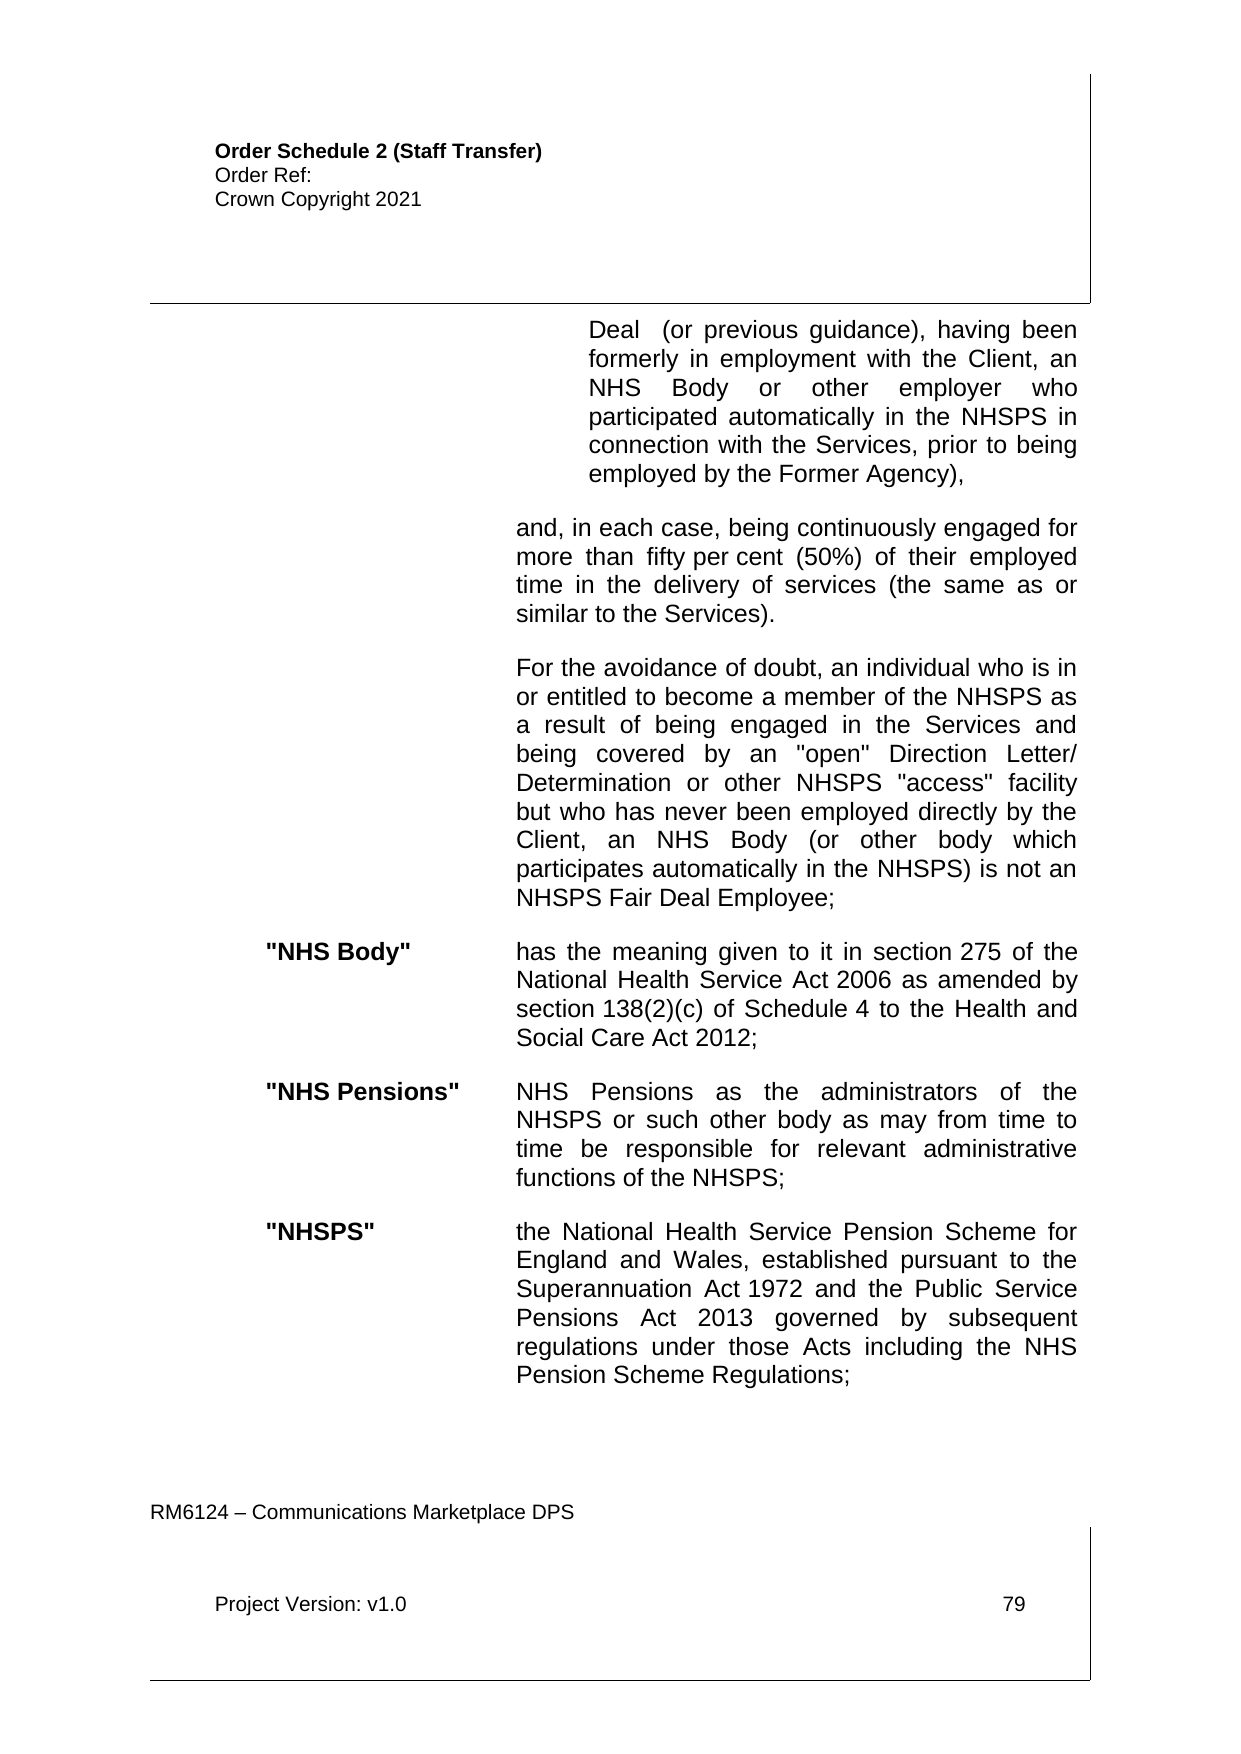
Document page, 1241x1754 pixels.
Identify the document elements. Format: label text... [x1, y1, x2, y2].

table_cell [504, 1402, 1090, 1455]
table_cell [150, 1402, 504, 1455]
table_cell [150, 640, 504, 924]
table_cell "NHS Body" [150, 924, 504, 1064]
table_cell [150, 500, 504, 640]
table_cell and, in each case, being continuously engaged for more than fifty per cent (50%) of their employed time in the delivery of services (the same as or similar to the Services). [504, 500, 1090, 640]
table_cell the National Health Service Pension Scheme for England and Wales, established pursuant to the Superannuation Act 1972 and the Public Service Pensions Act 2013 governed by subsequent regulations under those Acts including the NHS Pension Scheme Regulations; [504, 1204, 1090, 1402]
table_cell Deal (or previous guidance), having been formerly in employment with the Client, an NHS Body or other employer who participated automatically in the NHSPS in connection with the Services, prior to being employed by the Former Agency), [504, 303, 1090, 500]
table_cell "NHSPS" [150, 1204, 504, 1402]
table_cell [150, 303, 504, 500]
table_cell has the meaning given to it in section 275 of the National Health Service Act 2006 as amended by section 138(2)(c) of Schedule 4 to the Health and Social Care Act 2012; [504, 924, 1090, 1064]
table_cell NHS Pensions as the administrators of the NHSPS or such other body as may from time to time be responsible for relevant administrative functions of the NHSPS; [504, 1064, 1090, 1204]
table_cell "NHS Pensions" [150, 1064, 504, 1204]
table_cell For the avoidance of doubt, an individual who is in or entitled to become a member of the NHSPS as a result of being engaged in the Services and being covered by an "open" Direction Letter/ Determination or other NHSPS "access" facility but who has never been employed directly by the Client, an NHS Body (or other body which participates automatically in the NHSPS) is not an NHSPS Fair Deal Employee; [504, 640, 1090, 924]
